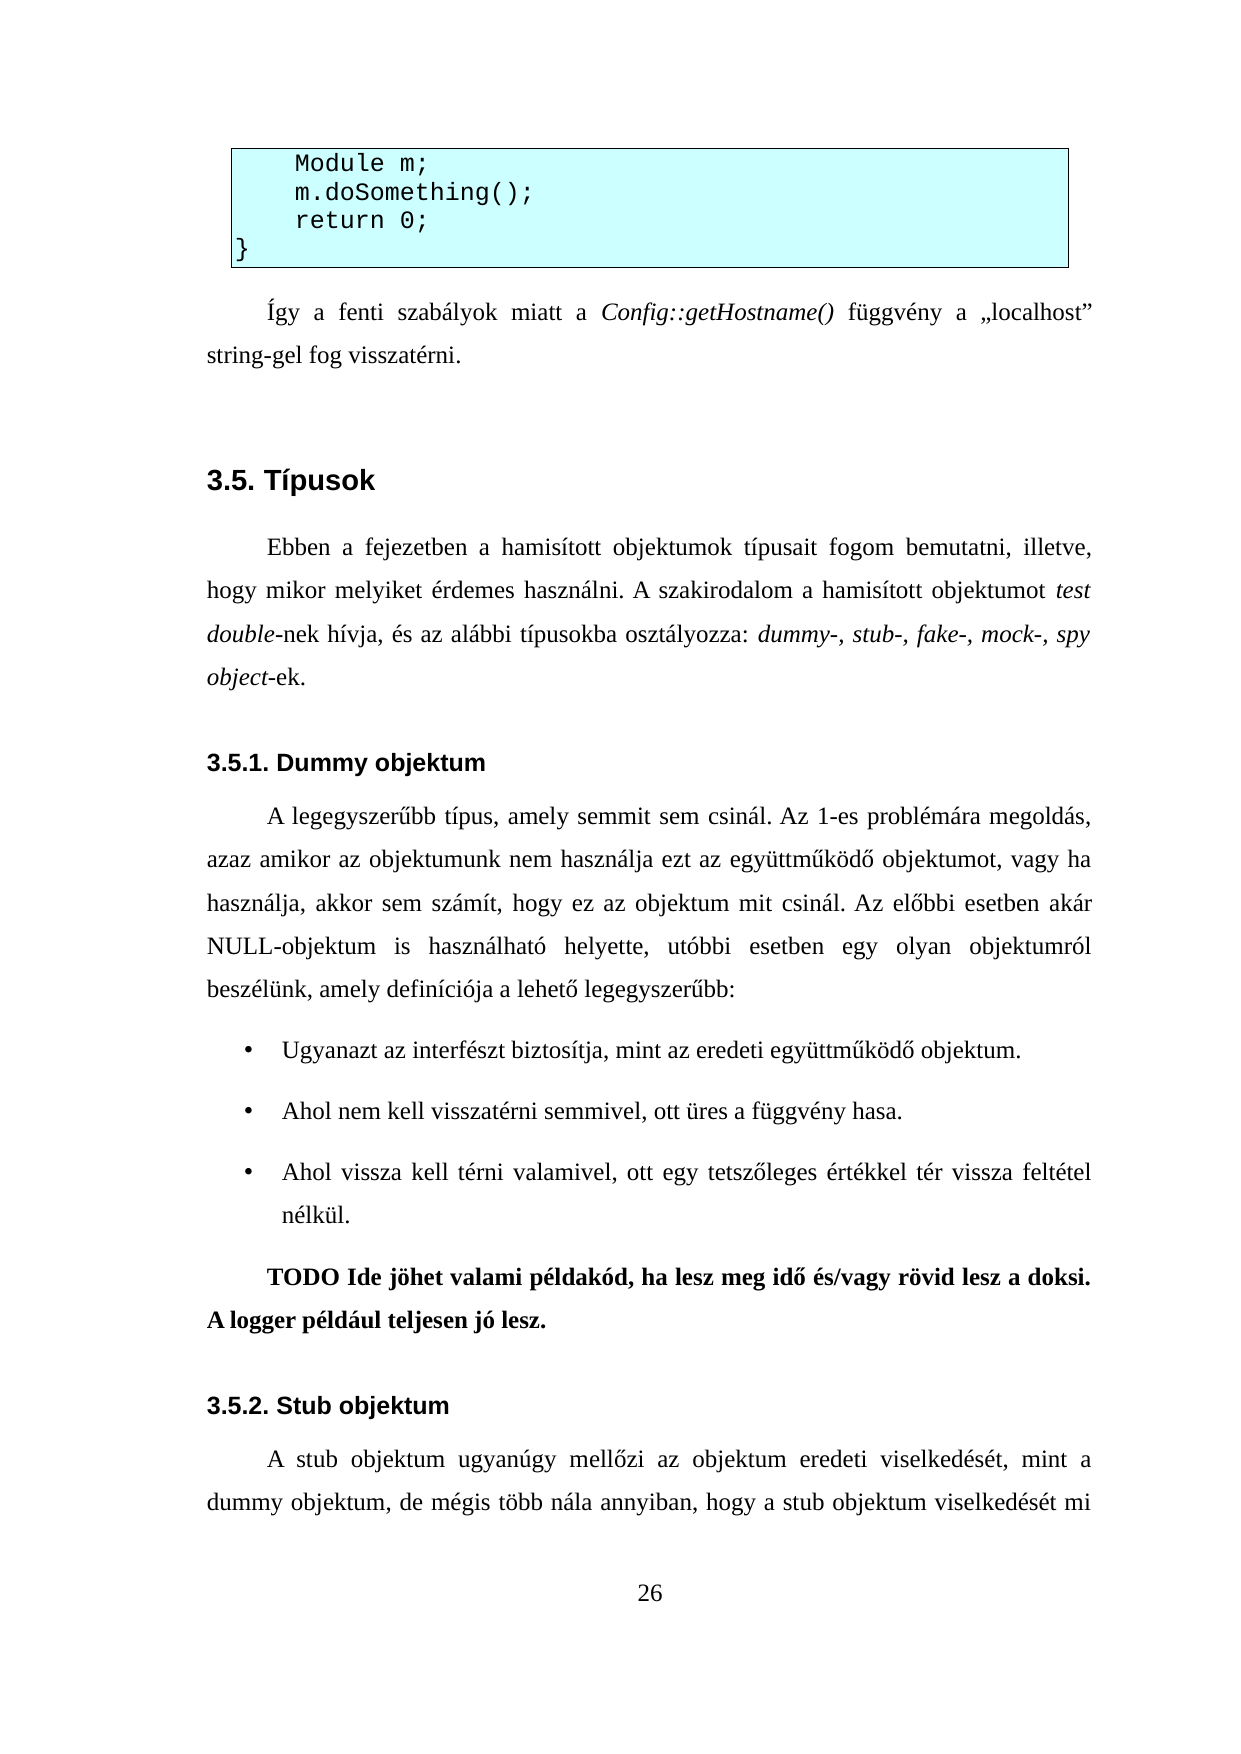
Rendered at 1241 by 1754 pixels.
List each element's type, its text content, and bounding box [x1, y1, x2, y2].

text Így a fenti szabályok miatt a Config::getHostname() függvény a „localhost” string-gel fog visszatérni. [207, 297, 1093, 369]
list Ahol vissza kell térni valamivel, ott egy tetszőleges értékkel tér vissza feltétel nélkül. [244, 1157, 1093, 1229]
subtitle Típusok [207, 463, 1093, 496]
list Ugyanazt az interfészt biztosítja, mint az eredeti együttműködő objektum. [244, 1035, 1093, 1064]
text A legegyszerűbb típus, amely semmit sem csinál. Az 1-es problémára megoldás, azaz amikor az objektumunk nem használja ezt az együttműködő objektumot, vagy ha használja, akkor sem számít, hogy ez az objektum mit csinál. Az előbbi esetben akár NULL-objektum is használható helyette, utóbbi esetben egy olyan objektumról beszélünk, amely definíciója a lehető legegyszerűbb: [207, 801, 1093, 1003]
subtitle Stub objektum [207, 1391, 1093, 1420]
text TODO Ide jöhet valami példakód, ha lesz meg idő és/vagy rövid lesz a doksi. A logger például teljesen jó lesz. [207, 1262, 1093, 1333]
text A stub objektum ugyanúgy mellőzi az objektum eredeti viselkedését, mint a dummy objektum, de mégis több nála annyiban, hogy a stub objektum viselkedését mi [207, 1444, 1093, 1516]
subtitle Dummy objektum [207, 748, 1093, 777]
list Ahol nem kell visszatérni semmivel, ott üres a függvény hasa. [244, 1096, 1093, 1125]
text Ebben a fejezetben a hamisított objektumok típusait fogom bemutatni, illetve, hogy mikor melyiket érdemes használni. A szakirodalom a hamisított objektumot test double-nek hívja, és az alábbi típusokba osztályozza: dummy-, stub-, fake-, mock-, spy object-ek. [207, 532, 1093, 691]
text Module m; m.doSomething(); return 0; } [232, 149, 1068, 267]
